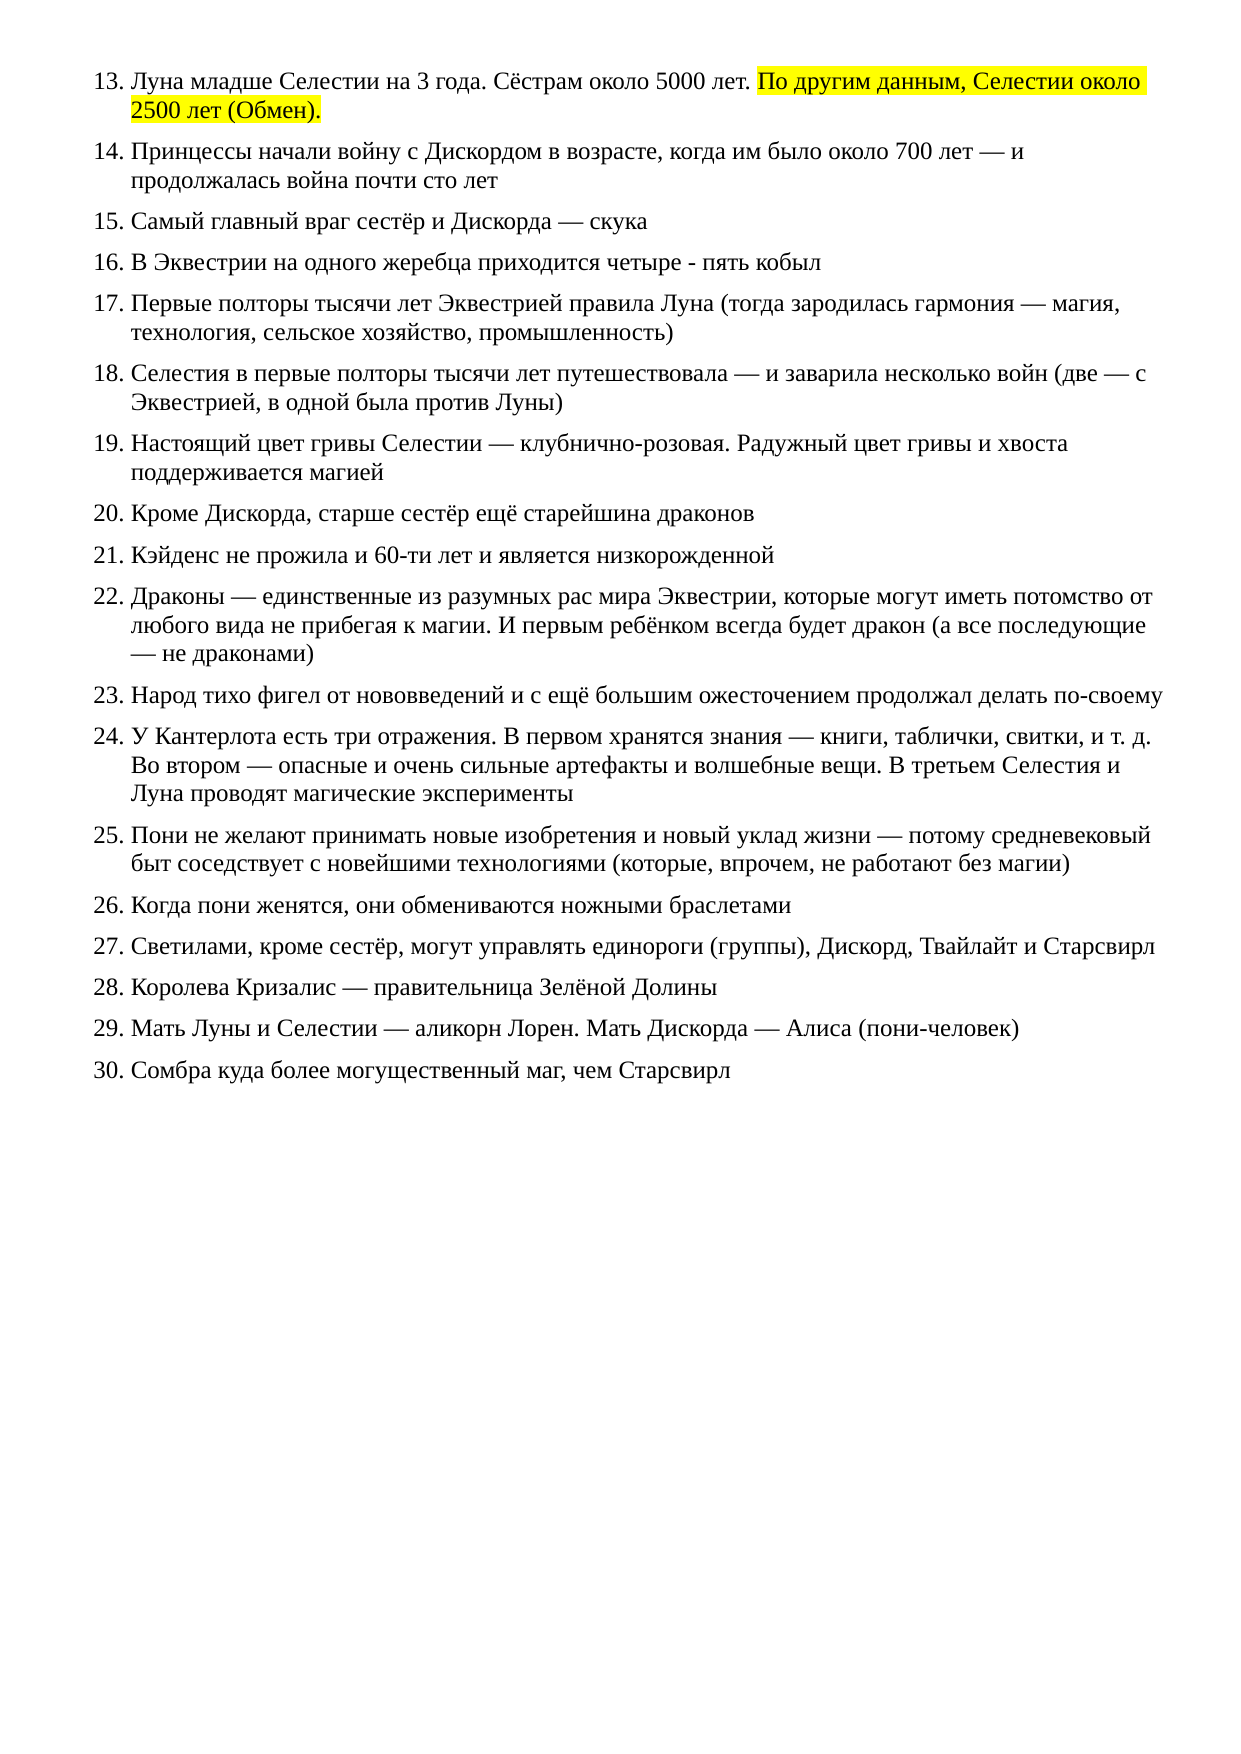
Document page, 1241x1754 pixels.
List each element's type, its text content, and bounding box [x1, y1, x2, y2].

list Когда пони женятся, они обмениваются ножными браслетами [93, 890, 1173, 918]
list Первые полторы тысячи лет Эквестрией правила Луна (тогда зародилась гармония — магия, технология, сельское хозяйство, промышленность) [93, 288, 1173, 346]
list Самый главный враг сестёр и Дискорда — скука [93, 206, 1173, 235]
list Кэйденс не прожила и 60-ти лет и является низкорожденной [93, 540, 1173, 568]
list Королева Кризалис — правительница Зелёной Долины [93, 972, 1173, 1001]
list У Кантерлота есть три отражения. В первом хранятся знания — книги, таблички, свитки, и т. д. Во втором — опасные и очень сильные артефакты и волшебные вещи. В третьем Селестия и Луна проводят магические эксперименты [93, 721, 1173, 807]
list В Эквестрии на одного жеребца приходится четыре - пять кобыл [93, 247, 1173, 276]
list Пони не желают принимать новые изобретения и новый уклад жизни — потому средневековый быт соседствует с новейшими технологиями (которые, впрочем, не работают без магии) [93, 820, 1173, 877]
list Народ тихо фигел от нововведений и с ещё большим ожесточением продолжал делать по-своему [93, 680, 1173, 708]
list Светилами, кроме сестёр, могут управлять единороги (группы), Дискорд, Твайлайт и Старсвирл [93, 931, 1173, 960]
list Мать Луны и Селестии — аликорн Лорен. Мать Дискорда — Алиса (пони-человек) [93, 1013, 1173, 1042]
list Драконы — единственные из разумных рас мира Эквестрии, которые могут иметь потомство от любого вида не прибегая к магии. И первым ребёнком всегда будет дракон (а все последующие — не драконами) [93, 581, 1173, 667]
list Настоящий цвет гривы Селестии — клубнично-розовая. Радужный цвет гривы и хвоста поддерживается магией [93, 428, 1173, 486]
list Селестия в первые полторы тысячи лет путешествовала — и заварила несколько войн (две — с Эквестрией, в одной была против Луны) [93, 358, 1173, 416]
list Луна младше Селестии на 3 года. Сёстрам около 5000 лет. По другим данным, Селестии около 2500 лет (Обмен). [93, 66, 1173, 123]
list Сомбра куда более могущественный маг, чем Старсвирл [93, 1055, 1173, 1083]
list Принцессы начали войну с Дискордом в возрасте, когда им было около 700 лет — и продолжалась война почти сто лет [93, 136, 1173, 193]
list Кроме Дискорда, старше сестёр ещё старейшина драконов [93, 498, 1173, 527]
